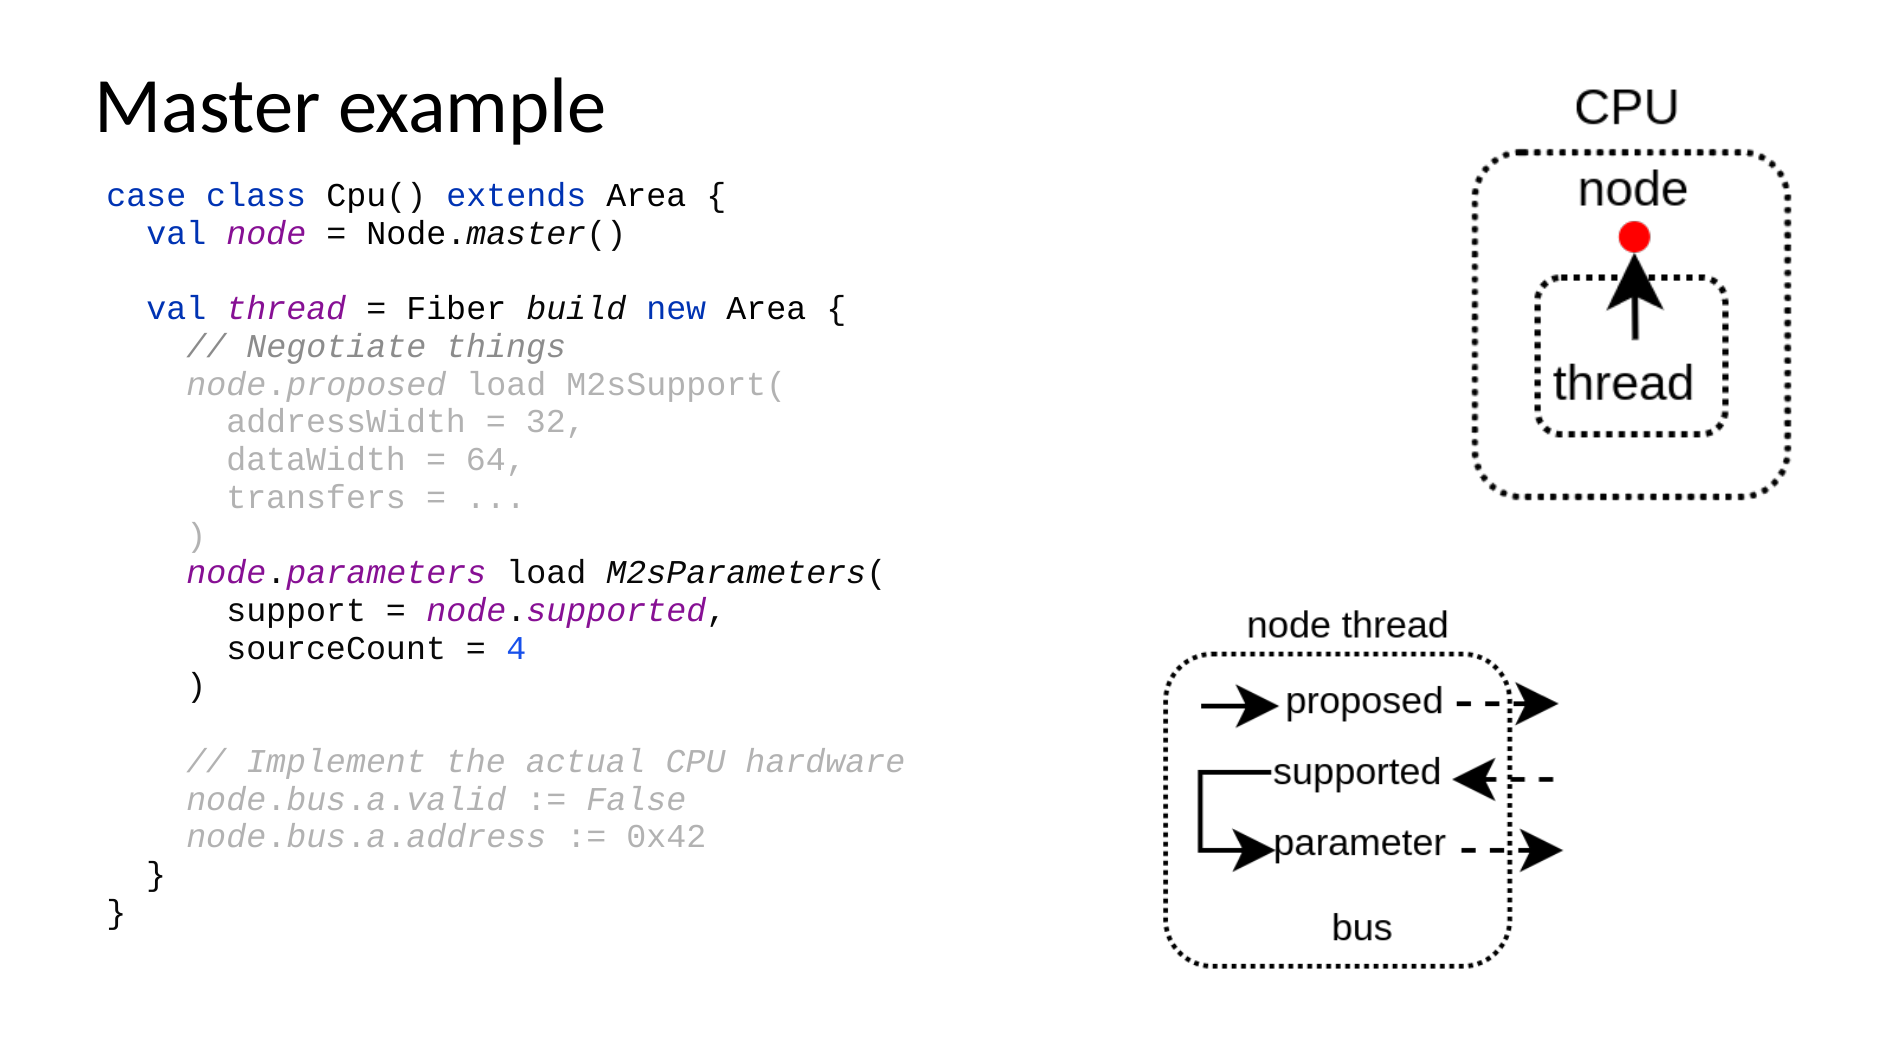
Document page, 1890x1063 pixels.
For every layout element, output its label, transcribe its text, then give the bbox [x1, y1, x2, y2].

title Master example [94, 24, 1383, 171]
picture [1116, 0, 1890, 1016]
text_box case class Cpu() extends Area { val node = Node.master() val thread = Fiber build new Area { // Negotiate things node.proposed load M2sSupport( addressWidth = 32, dataWidth = 64, transfers = ... ) node.parameters load M2sParameters( support = node.supported, sourceCount = 4 ) // Implement the actual CPU hardware node.bus.a.valid := False node.bus.a.address := 0x42 } } [91, 171, 1506, 1063]
